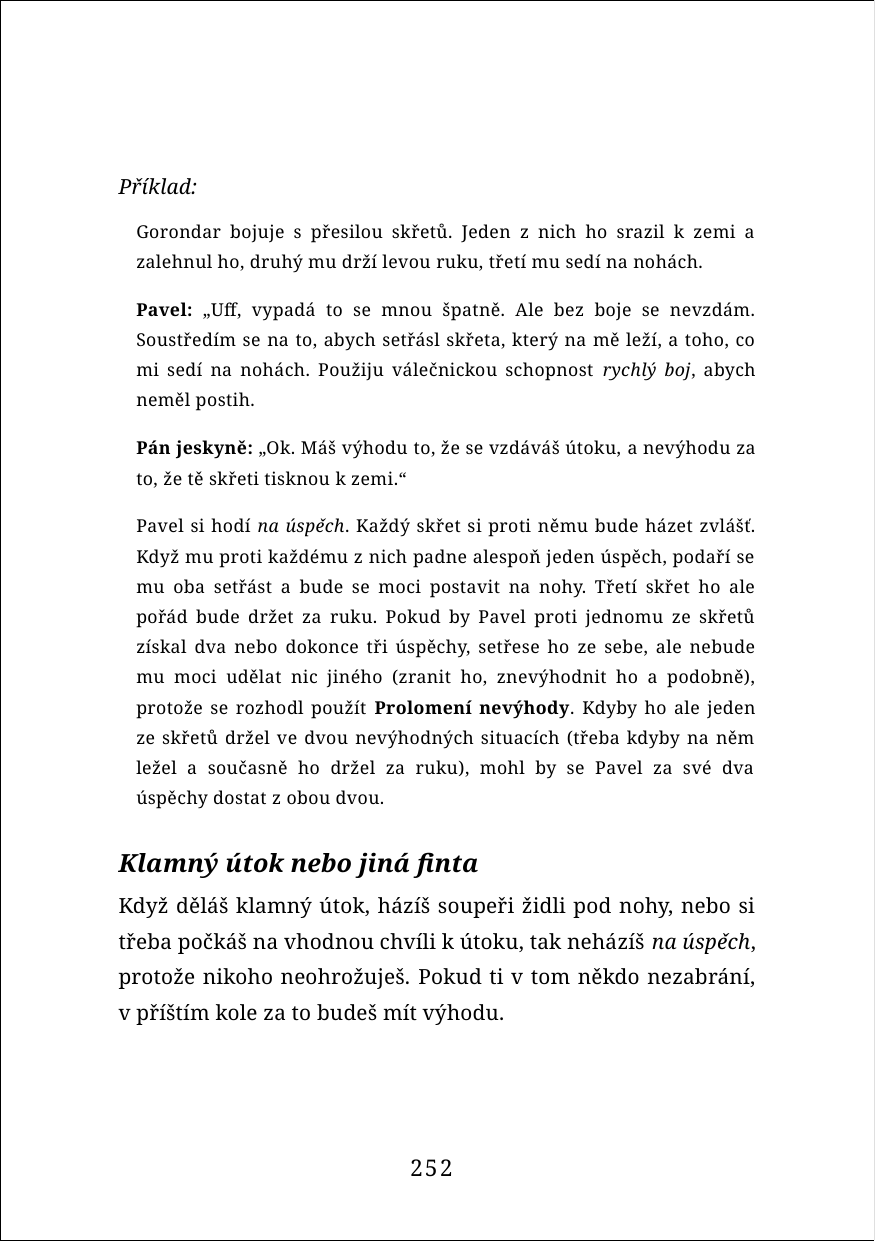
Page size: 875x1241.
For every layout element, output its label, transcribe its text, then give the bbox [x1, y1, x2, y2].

text Pán jeskyně: „Ok. Máš výhodu to, že se vzdáváš útoku, a nevýhodu za to, že tě skřeti tisknou k zemi.“ [136, 436, 756, 490]
text Pavel si hodí na úspěch. Každý skřet si proti němu bude házet zvlášť. Když mu proti každému z nich padne alespoň jeden úspěch, podaří se mu oba setřást a bude se moci postavit na nohy. Třetí skřet ho ale pořád bude držet za ruku. Pokud by Pavel proti jednomu ze skřetů získal dva nebo dokonce tři úspěchy, setřese ho ze sebe, ale nebude mu moci udělat nic jiného (zranit ho, znevýhodnit ho a podobně), protože se rozhodl použít Prolomení nevýhody. Kdyby ho ale jeden ze skřetů držel ve dvou nevýhodných situacích (třeba kdyby na něm ležel a současně ho držel za ruku), mohl by se Pavel za své dva úspěchy dostat z obou dvou. [136, 514, 756, 810]
text Příklad: [118, 172, 756, 200]
text Gorondar bojuje s přesilou skřetů. Jeden z nich ho srazil k zemi a zalehnul ho, druhý mu drží levou ruku, třetí mu sedí na nohách. [136, 219, 756, 273]
text Když děláš klamný útok, házíš soupeři židli pod nohy, nebo si třeba počkáš na vhodnou chvíli k útoku, tak neházíš na úspěch, protože nikoho neohrožuješ. Pokud ti v tom někdo nezabrání, v příštím kole za to budeš mít výhodu. [118, 891, 756, 1026]
subtitle Klamný útok nebo jiná finta [118, 845, 756, 879]
text Pavel: „Uff, vypadá to se mnou špatně. Ale bez boje se nevzdám. Soustředím se na to, abych setřásl skřeta, který na mě leží, a toho, co mi sedí na nohách. Použiju válečnickou schopnost rychlý boj, abych neměl postih. [136, 297, 756, 412]
